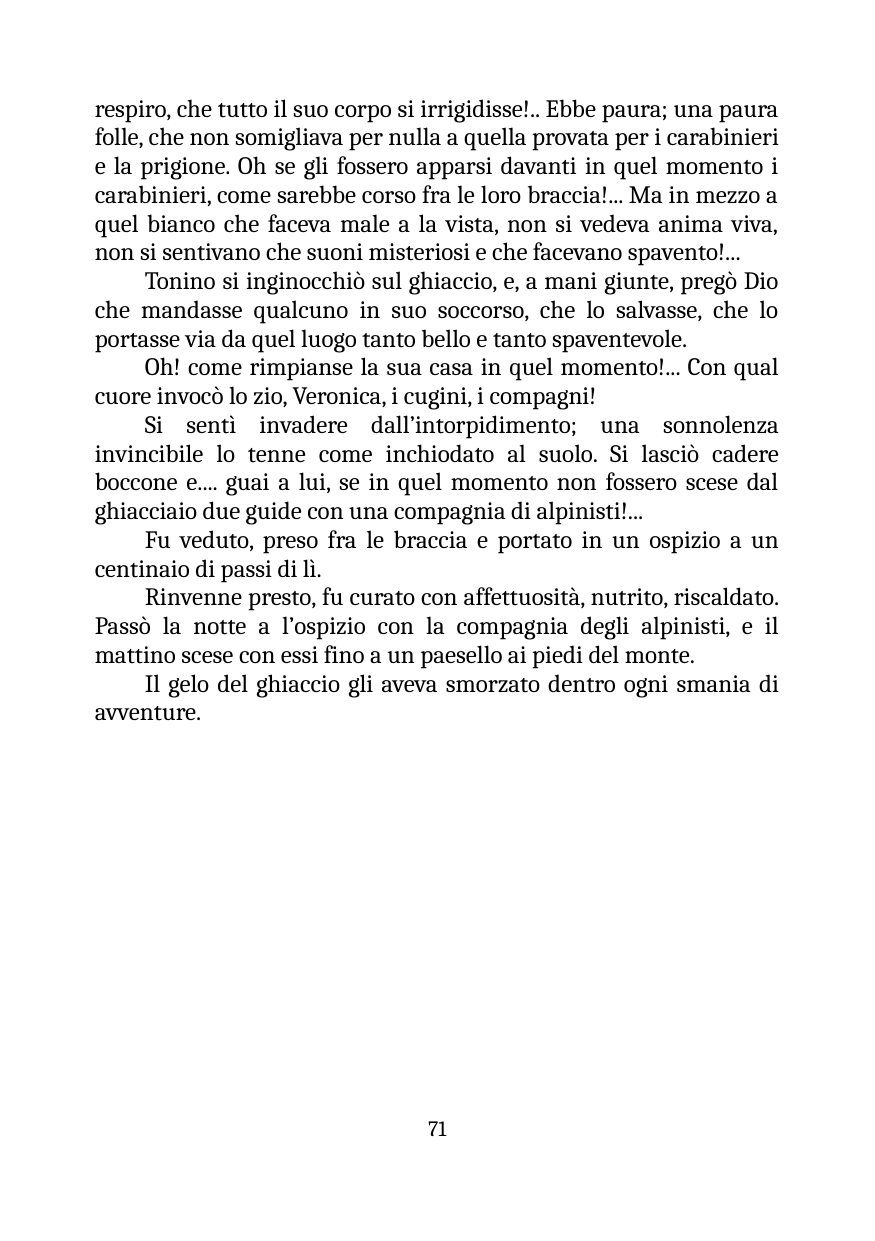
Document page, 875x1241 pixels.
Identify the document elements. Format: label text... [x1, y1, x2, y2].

text Oh! come rimpianse la sua casa in quel momento!... Con qual cuore invocò lo zio, Veronica, i cugini, i compagni! [94, 353, 779, 411]
text Il gelo del ghiaccio gli aveva smorzato dentro ogni smania di avventure. [94, 669, 779, 727]
text Fu veduto, preso fra le braccia e portato in un ospizio a un centinaio di passi di lì. [94, 526, 779, 583]
text Si sentì invadere dall’intorpidimento; una sonnolenza invincibile lo tenne come inchiodato al suolo. Si lasciò cadere boccone e.... guai a lui, se in quel momento non fossero scese dal ghiacciaio due guide con una compagnia di alpinisti!... [94, 411, 779, 526]
text respiro, che tutto il suo corpo si irrigidisse!.. Ebbe paura; una paura folle, che non somigliava per nulla a quella provata per i carabinieri e la prigione. Oh se gli fossero apparsi davanti in quel momento i carabinieri, come sarebbe corso fra le loro braccia!... Ma in mezzo a quel bianco che faceva male a la vista, non si vedeva anima viva, non si sentivano che suoni misteriosi e che facevano spavento!... [94, 94, 779, 267]
text Rinvenne presto, fu curato con affettuosità, nutrito, riscaldato. Passò la notte a l’ospizio con la compagnia degli alpinisti, e il mattino scese con essi fino a un paesello ai piedi del monte. [94, 583, 779, 669]
text Tonino si inginocchiò sul ghiaccio, e, a mani giunte, pregò Dio che mandasse qualcuno in suo soccorso, che lo salvasse, che lo portasse via da quel luogo tanto bello e tanto spaventevole. [94, 267, 779, 353]
